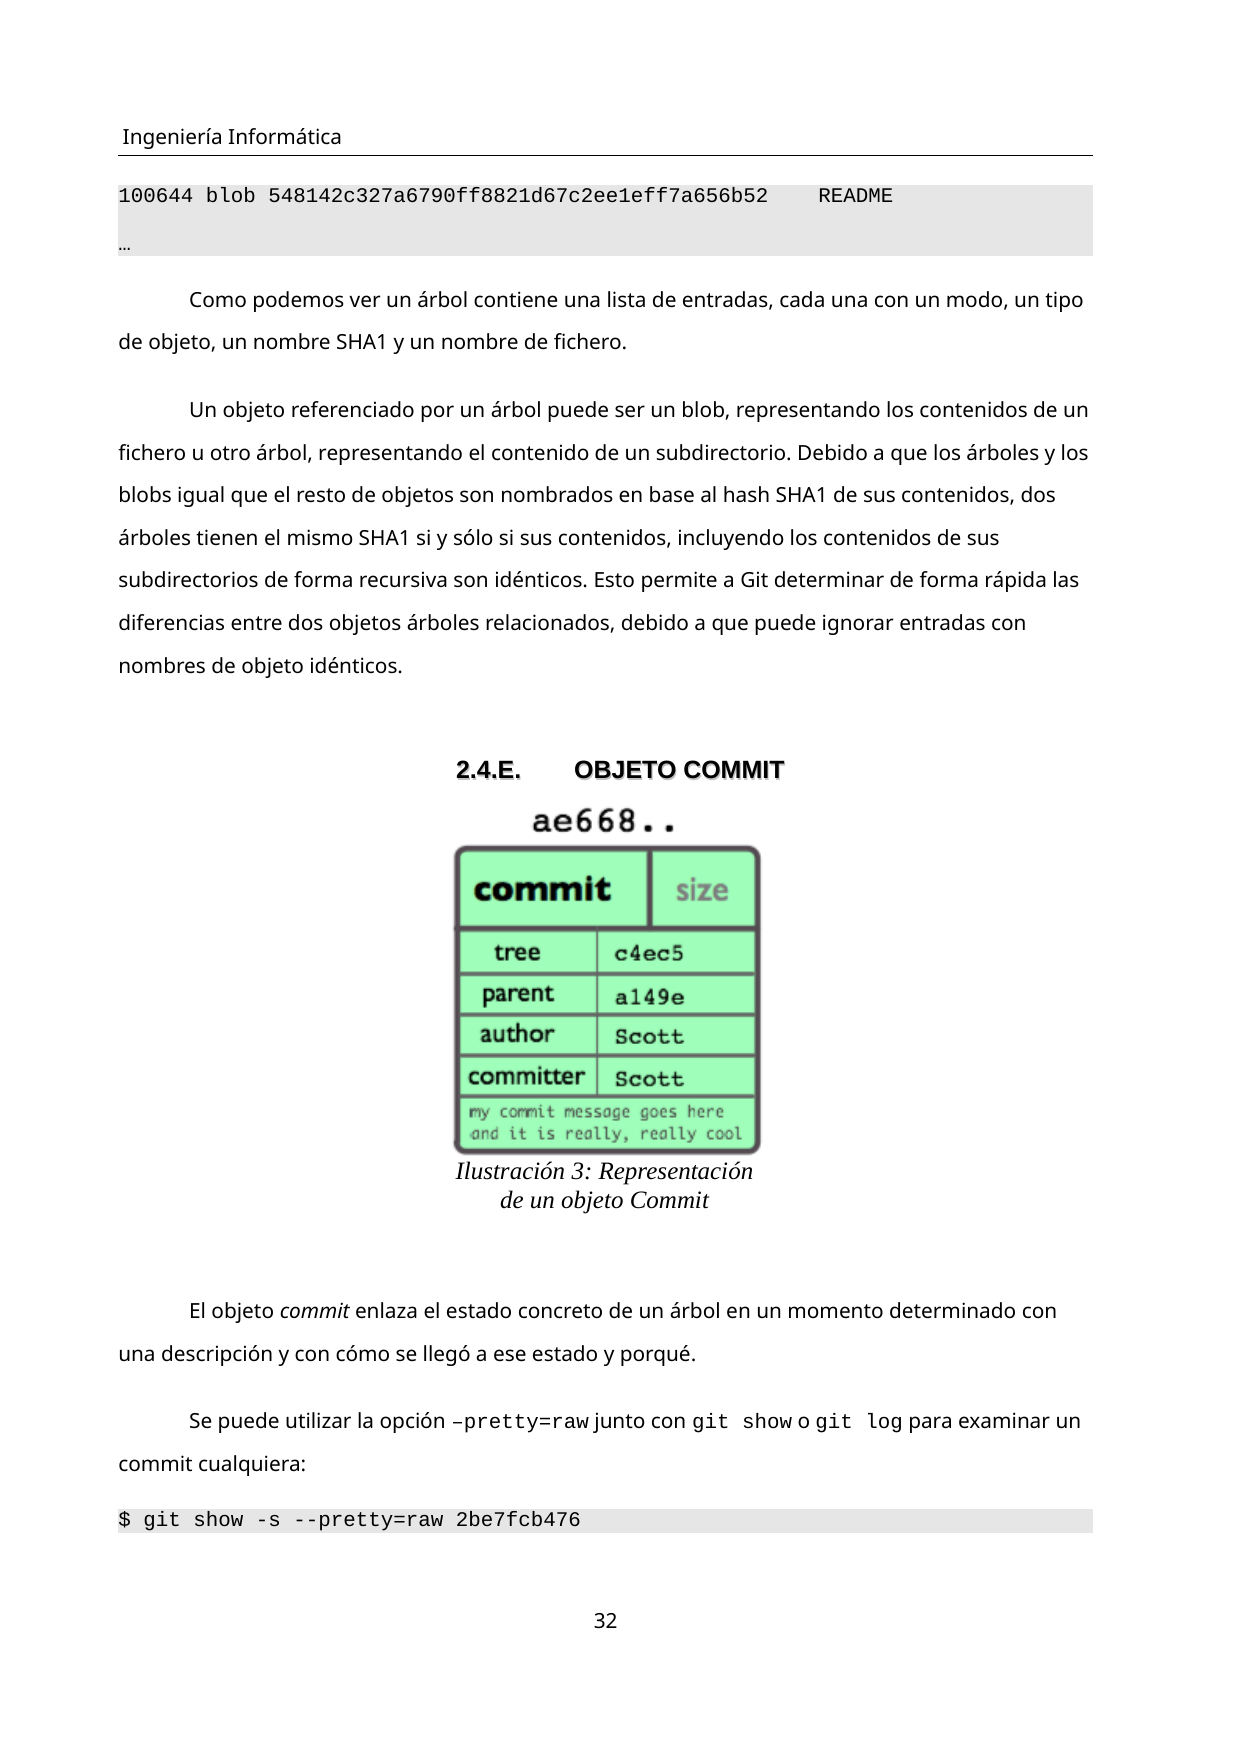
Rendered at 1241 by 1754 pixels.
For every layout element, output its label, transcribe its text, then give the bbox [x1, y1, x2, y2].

text Se puede utilizar la opción –pretty=raw junto con git show o git log para examinar un commit cualquiera: [118, 1406, 1093, 1477]
text $ git show -s --pretty=raw 2be7fcb476 [118, 1509, 1093, 1533]
text 100644 blob 548142c327a6790ff8821d67c2ee1eff7a656b52 README [118, 185, 1093, 208]
picture [448, 796, 763, 1157]
text Como podemos ver un árbol contiene una lista de entradas, cada una con un modo, un tipo de objeto, un nombre SHA1 y un nombre de fichero. [118, 285, 1093, 356]
subtitle Objeto commit [148, 755, 1093, 784]
text El objeto commit enlaza el estado concreto de un árbol en un momento determinado con una descripción y con cómo se llegó a ese estado y porqué. [118, 1296, 1093, 1367]
text … [118, 233, 1093, 256]
text Un objeto referenciado por un árbol puede ser un blob, representando los contenidos de un fichero u otro árbol, representando el contenido de un subdirectorio. Debido a que los árboles y los blobs igual que el resto de objetos son nombrados en base al hash SHA1 de sus contenidos, dos árboles tienen el mismo SHA1 si y sólo si sus contenidos, incluyendo los contenidos de sus subdirectorios de forma recursiva son idénticos. Esto permite a Git determinar de forma rápida las diferencias entre dos objetos árboles relacionados, debido a que puede ignorar entradas con nombres de objeto idénticos. [118, 395, 1093, 679]
text Ilustración 3: Representación de un objeto Commit [448, 1157, 763, 1214]
